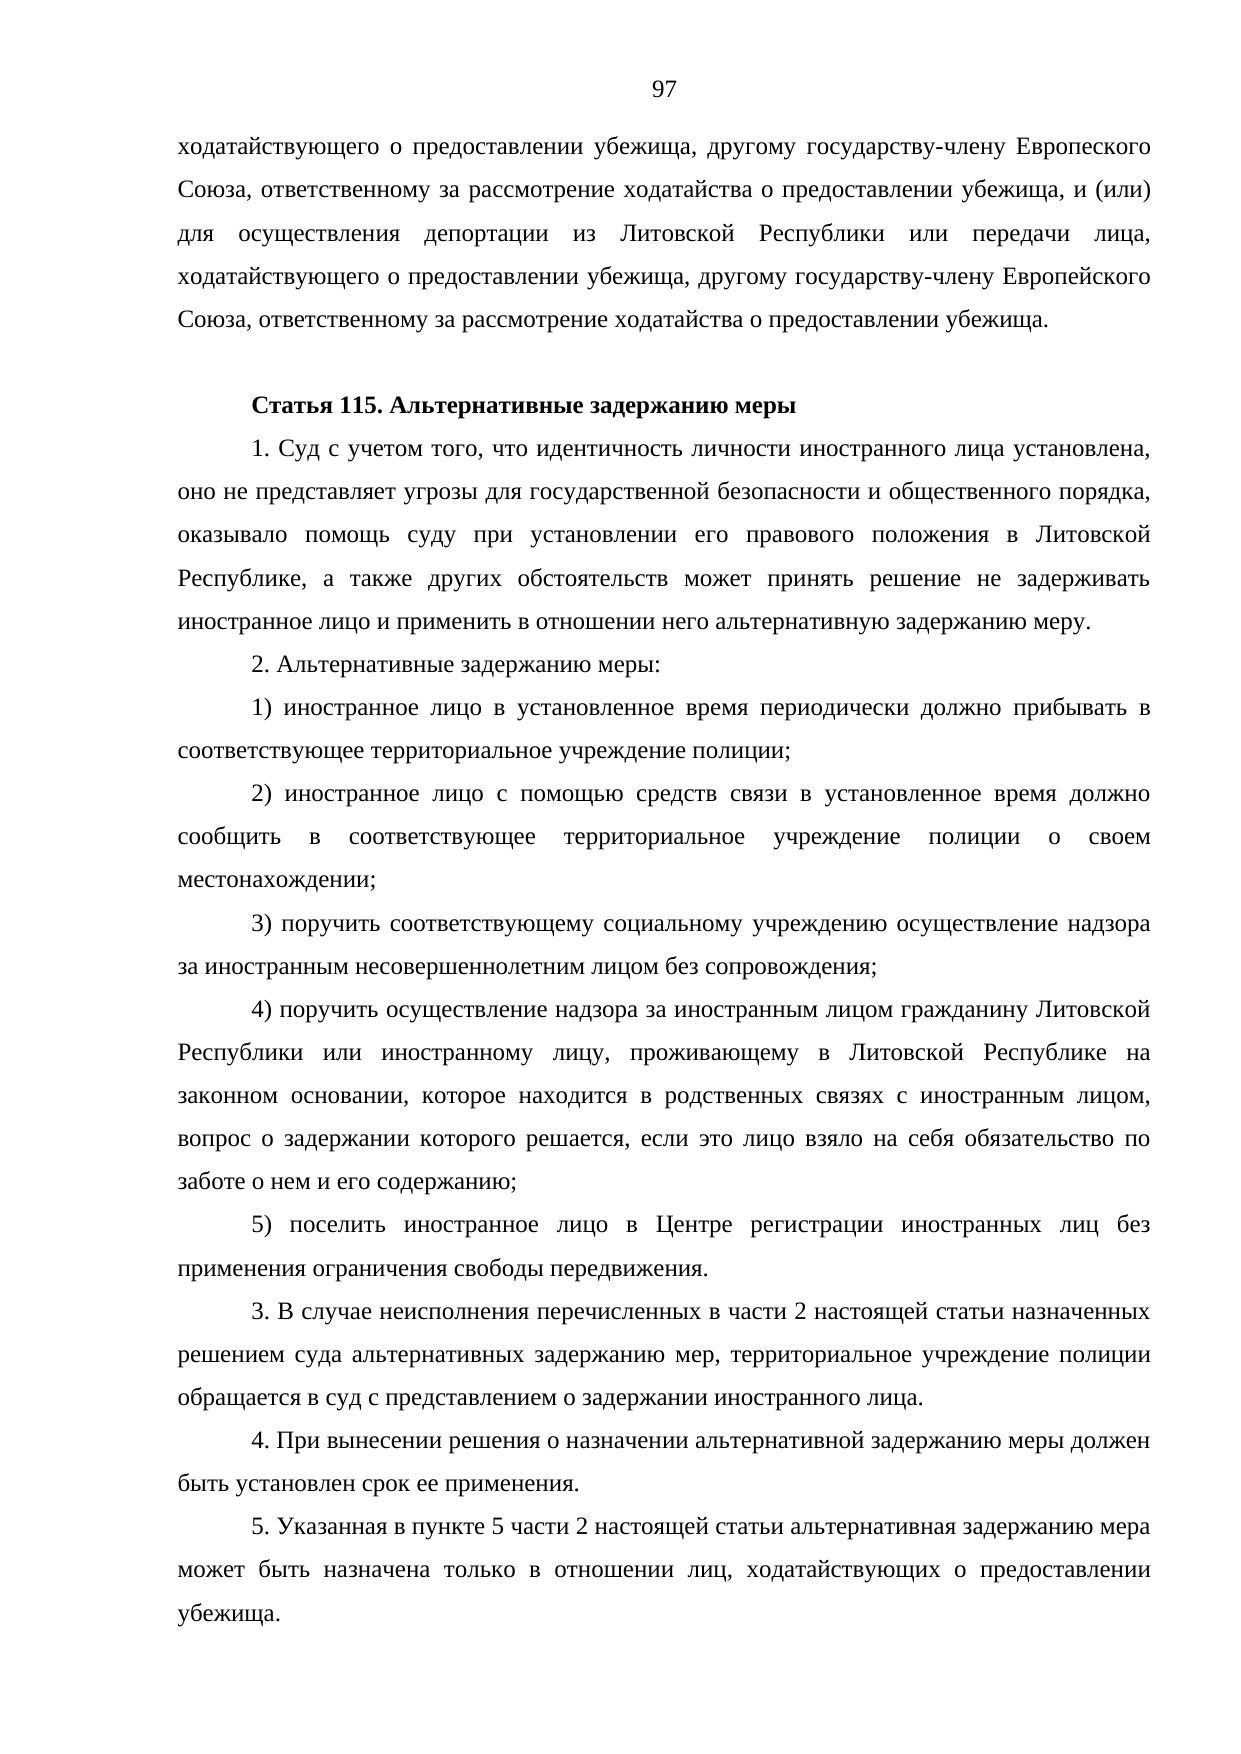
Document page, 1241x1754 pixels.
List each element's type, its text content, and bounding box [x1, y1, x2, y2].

text 5) поселить иностранное лицо в Центре регистрации иностранных лиц без применения ограничения свободы передвижения. [177, 1209, 1152, 1281]
text 4) поручить осуществление надзора за иностранным лицом гражданину Литовской Республики или иностранному лицу, проживающему в Литовской Республике на законном основании, которое находится в родственных связях с иностранным лицом, вопрос о задержании которого решается, если это лицо взяло на себя обязательство по заботе о нем и его содержанию; [177, 994, 1152, 1195]
text 3. В случае неисполнения перечисленных в части 2 настоящей статьи назначенных решением суда альтернативных задержанию мер, территориальное учреждение полиции обращается в суд с представлением о задержании иностранного лица. [177, 1296, 1152, 1411]
text 5. Указанная в пункте 5 части 2 настоящей статьи альтернативная задержанию мера может быть назначена только в отношении лиц, ходатайствующих о предоставлении убежища. [177, 1511, 1152, 1626]
text 1. Суд с учетом того, что идентичность личности иностранного лица установлена, оно не представляет угрозы для государственной безопасности и общественного порядка, оказывало помощь суду при установлении его правового положения в Литовской Республике, а также других обстоятельств может принять решение не задерживать иностранное лицо и применить в отношении него альтернативную задержанию меру. [177, 433, 1152, 634]
text Статья 115. Альтернативные задержанию меры [177, 390, 1152, 419]
text 3) поручить соответствующему социальному учреждению осуществление надзора за иностранным несовершеннолетним лицом без сопровождения; [177, 908, 1152, 979]
text 2. Альтернативные задержанию меры: [177, 649, 1152, 678]
text 1) иностранное лицо в установленное время периодически должно прибывать в соответствующее территориальное учреждение полиции; [177, 692, 1152, 764]
text 4. При вынесении решения о назначении альтернативной задержанию меры должен быть установлен срок ее применения. [177, 1425, 1152, 1497]
text 2) иностранное лицо с помощью средств связи в установленное время должно сообщить в соответствующее территориальное учреждение полиции о своем местонахождении; [177, 778, 1152, 893]
text ходатайствующего о предоставлении убежища, другому государству-члену Европеского Союза, ответственному за рассмотрение ходатайства о предоставлении убежища, и (или) для осуществления депортации из Литовской Республики или передачи лица, ходатайствующего о предоставлении убежища, другому государству-члену Европейского Союза, ответственному за рассмотрение ходатайства о предоставлении убежища. [177, 131, 1152, 333]
